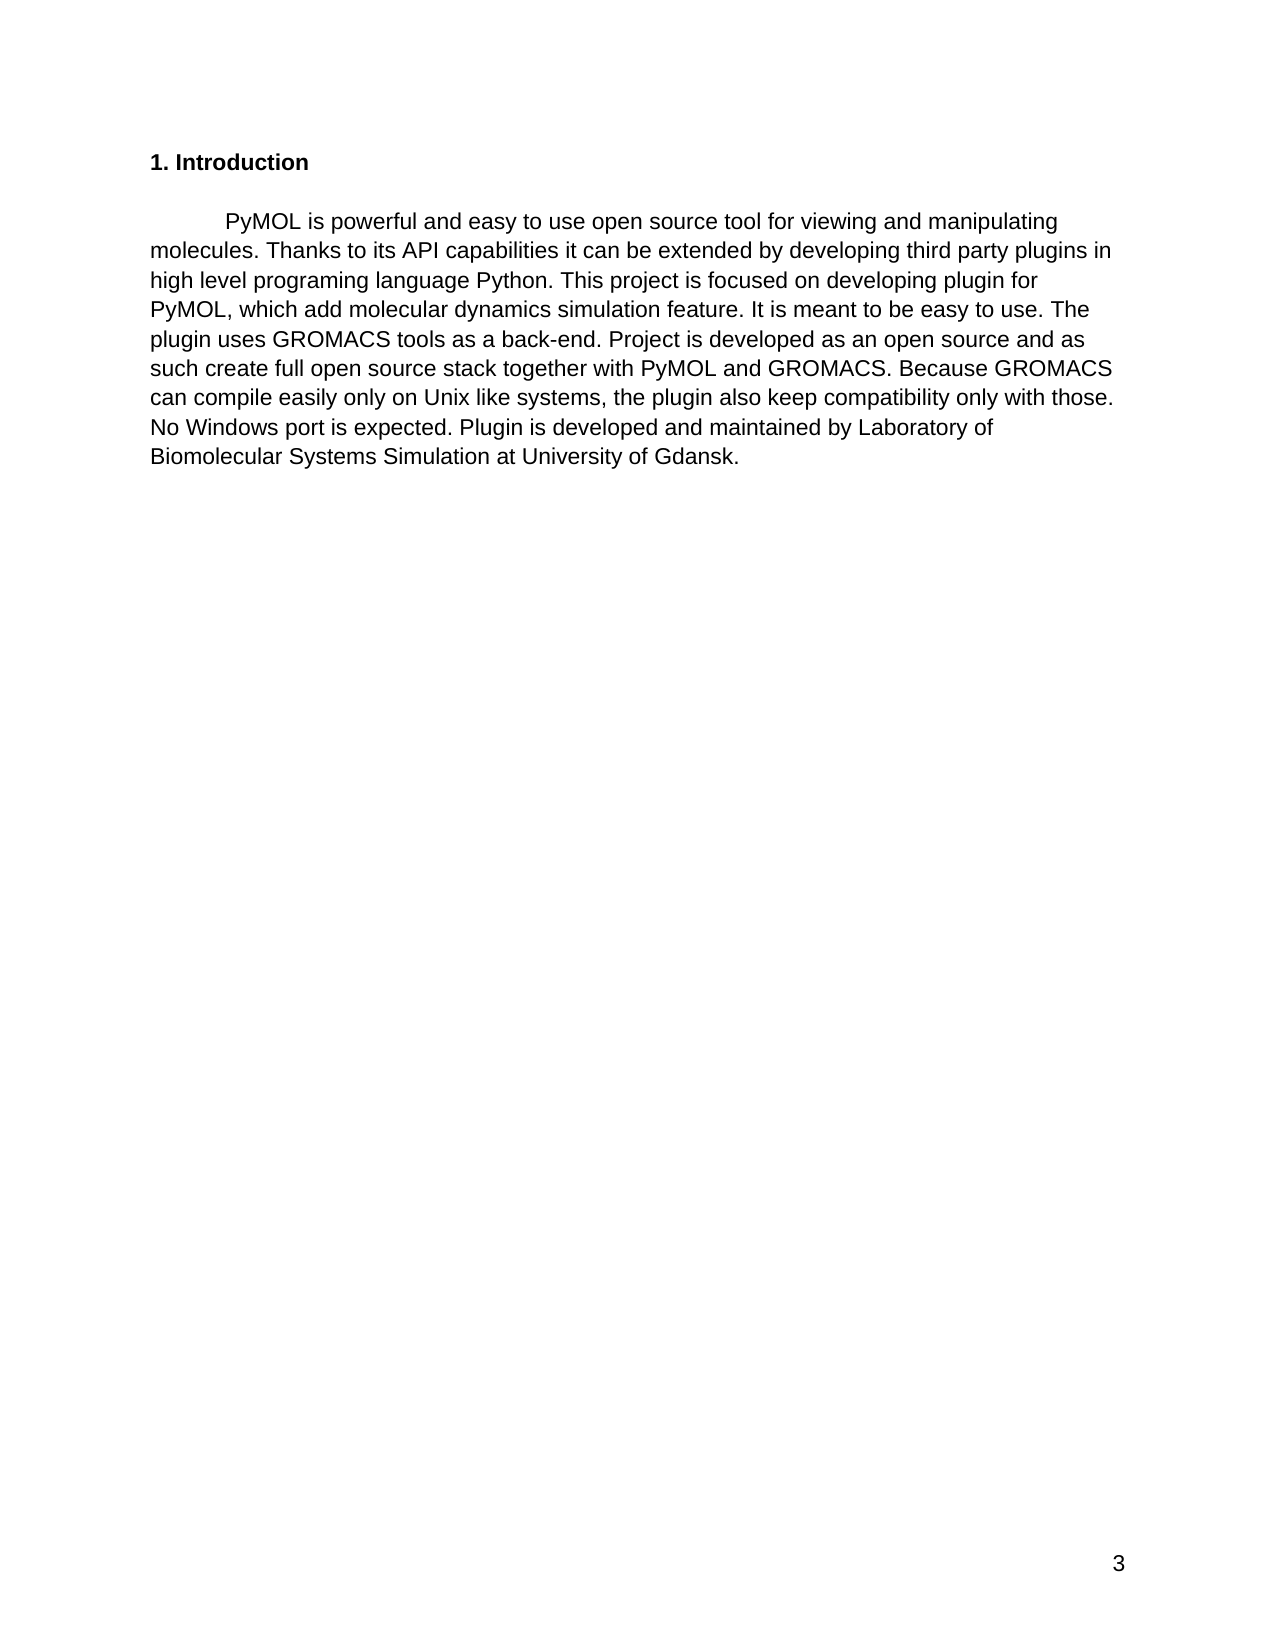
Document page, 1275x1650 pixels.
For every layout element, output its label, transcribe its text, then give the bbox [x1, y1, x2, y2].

text PyMOL is powerful and easy to use open source tool for viewing and manipulating molecules. Thanks to its API capabilities it can be extended by developing third party plugins in high level programing language Python. This project is focused on developing plugin for PyMOL, which add molecular dynamics simulation feature. It is meant to be easy to use. The plugin uses GROMACS tools as a back-end. Project is developed as an open source and as such create full open source stack together with PyMOL and GROMACS. Because GROMACS can compile easily only on Unix like systems, the plugin also keep compatibility only with those. No Windows port is expected. Plugin is developed and maintained by Laboratory of Biomolecular Systems Simulation at University of Gdansk. [150, 209, 1125, 469]
text 1. Introduction [150, 150, 1125, 176]
